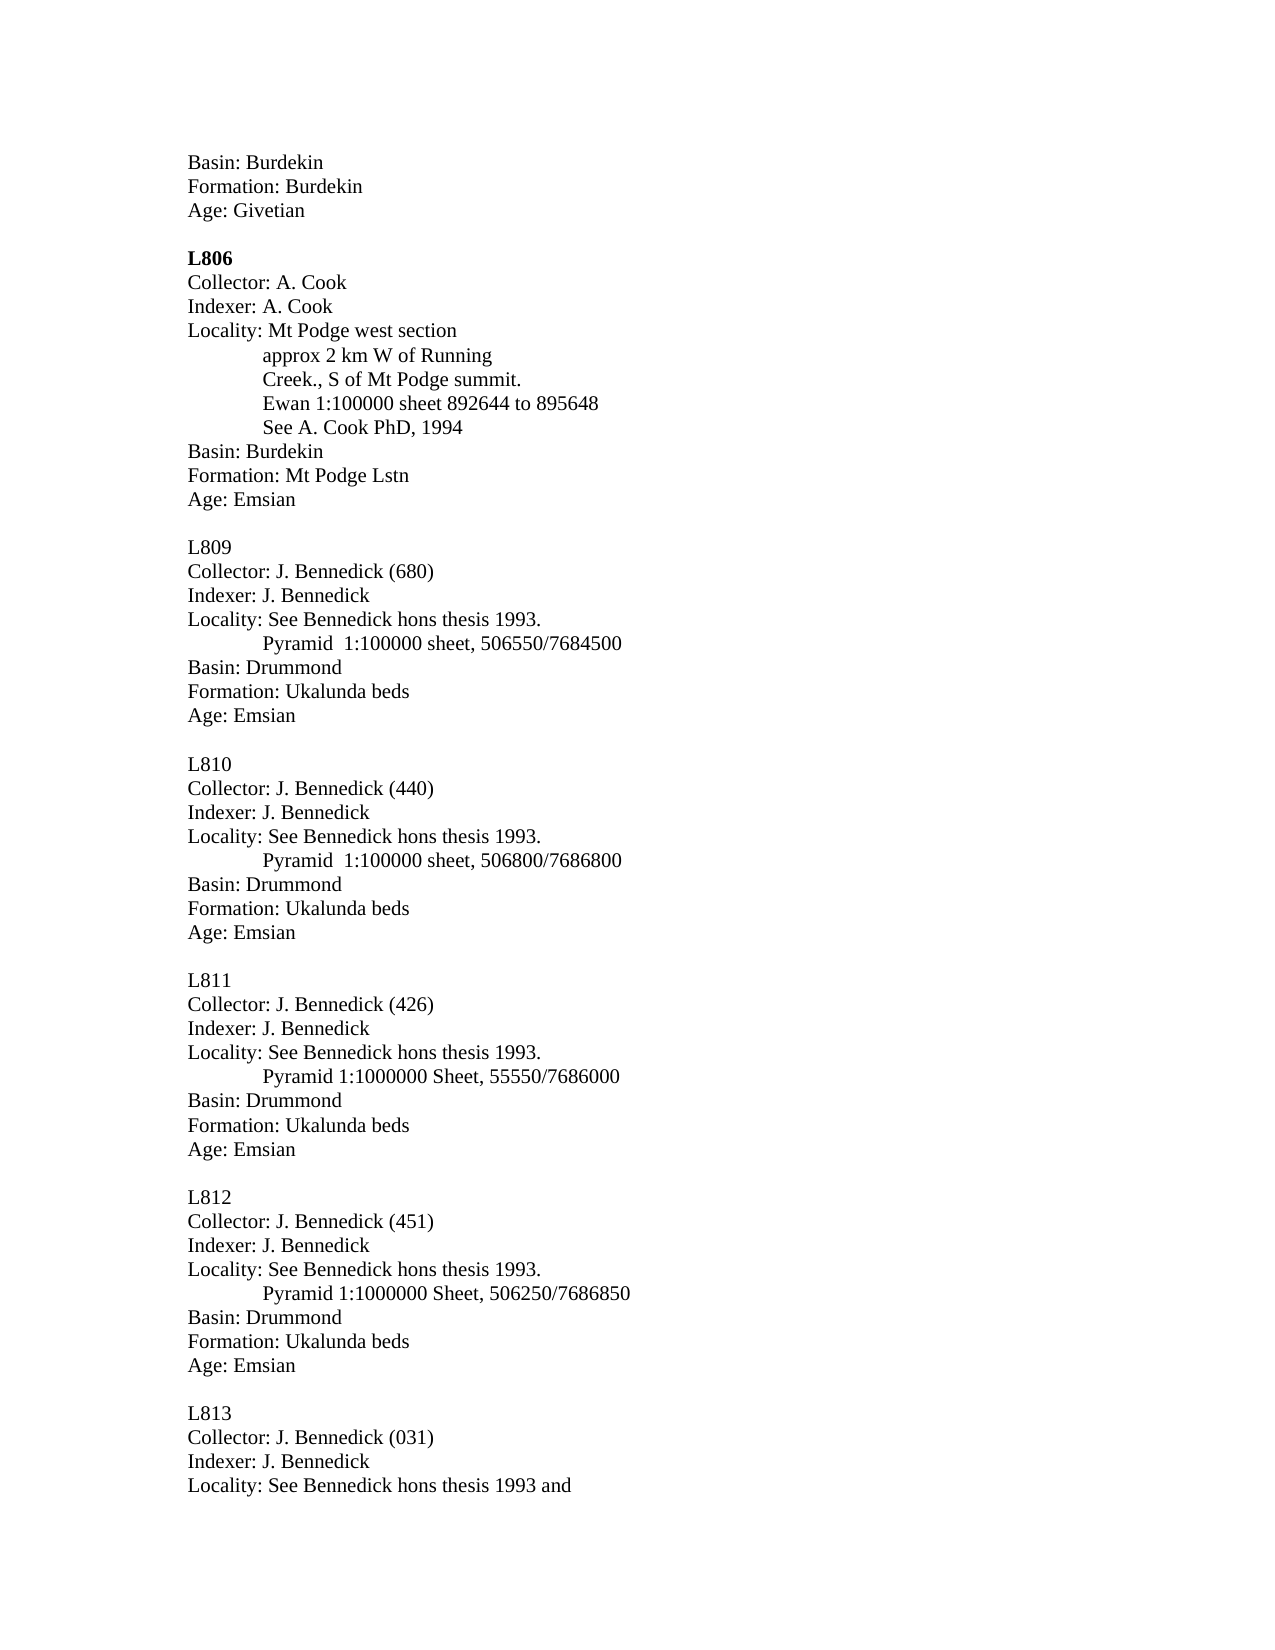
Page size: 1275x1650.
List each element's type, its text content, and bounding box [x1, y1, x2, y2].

text Collector: A. Cook [187, 270, 1087, 294]
text Age: Emsian [187, 1353, 1087, 1377]
text Basin: Burdekin [187, 439, 1087, 463]
text L806 [187, 246, 1087, 270]
text Indexer: A. Cook [187, 294, 1087, 318]
text Formation: Ukalunda beds [187, 1112, 1087, 1137]
text Pyramid 1:100000 sheet, 506550/7684500 [187, 631, 1087, 655]
text Locality: Mt Podge west section [187, 318, 1087, 342]
text Indexer: J. Bennedick [187, 583, 1087, 607]
text Age: Emsian [187, 703, 1087, 727]
text Formation: Ukalunda beds [187, 679, 1087, 703]
text Indexer: J. Bennedick [187, 1449, 1087, 1473]
text Locality: See Bennedick hons thesis 1993. [187, 824, 1087, 848]
text Locality: See Bennedick hons thesis 1993. [187, 607, 1087, 631]
text Formation: Mt Podge Lstn [187, 463, 1087, 487]
text Basin: Drummond [187, 1305, 1087, 1329]
text Age: Emsian [187, 920, 1087, 944]
text L813 [187, 1401, 1087, 1425]
text Formation: Ukalunda beds [187, 896, 1087, 920]
text Creek., S of Mt Podge summit. [187, 367, 1087, 391]
text Age: Givetian [187, 198, 1087, 222]
text Pyramid 1:100000 sheet, 506800/7686800 [187, 848, 1087, 872]
text Collector: J. Bennedick (031) [187, 1425, 1087, 1449]
text L809 [187, 535, 1087, 559]
text approx 2 km W of Running [187, 342, 1087, 367]
text Formation: Ukalunda beds [187, 1329, 1087, 1353]
text Locality: See Bennedick hons thesis 1993. [187, 1040, 1087, 1064]
text Indexer: J. Bennedick [187, 1233, 1087, 1257]
text L811 [187, 968, 1087, 992]
text Age: Emsian [187, 487, 1087, 511]
text Basin: Drummond [187, 655, 1087, 679]
text L810 [187, 752, 1087, 776]
text L812 [187, 1185, 1087, 1209]
text Age: Emsian [187, 1137, 1087, 1161]
text Formation: Burdekin [187, 174, 1087, 198]
text Collector: J. Bennedick (426) [187, 992, 1087, 1016]
text Locality: See Bennedick hons thesis 1993. [187, 1257, 1087, 1281]
text Ewan 1:100000 sheet 892644 to 895648 [187, 391, 1087, 415]
text Indexer: J. Bennedick [187, 1016, 1087, 1040]
text Pyramid 1:1000000 Sheet, 55550/7686000 [187, 1064, 1087, 1088]
text Basin: Burdekin [187, 150, 1087, 174]
text Collector: J. Bennedick (440) [187, 776, 1087, 800]
text Collector: J. Bennedick (680) [187, 559, 1087, 583]
text Pyramid 1:1000000 Sheet, 506250/7686850 [187, 1281, 1087, 1305]
text Basin: Drummond [187, 1088, 1087, 1112]
text See A. Cook PhD, 1994 [187, 415, 1087, 439]
text Basin: Drummond [187, 872, 1087, 896]
text Indexer: J. Bennedick [187, 800, 1087, 824]
text Collector: J. Bennedick (451) [187, 1209, 1087, 1233]
text Locality: See Bennedick hons thesis 1993 and [187, 1473, 1087, 1497]
